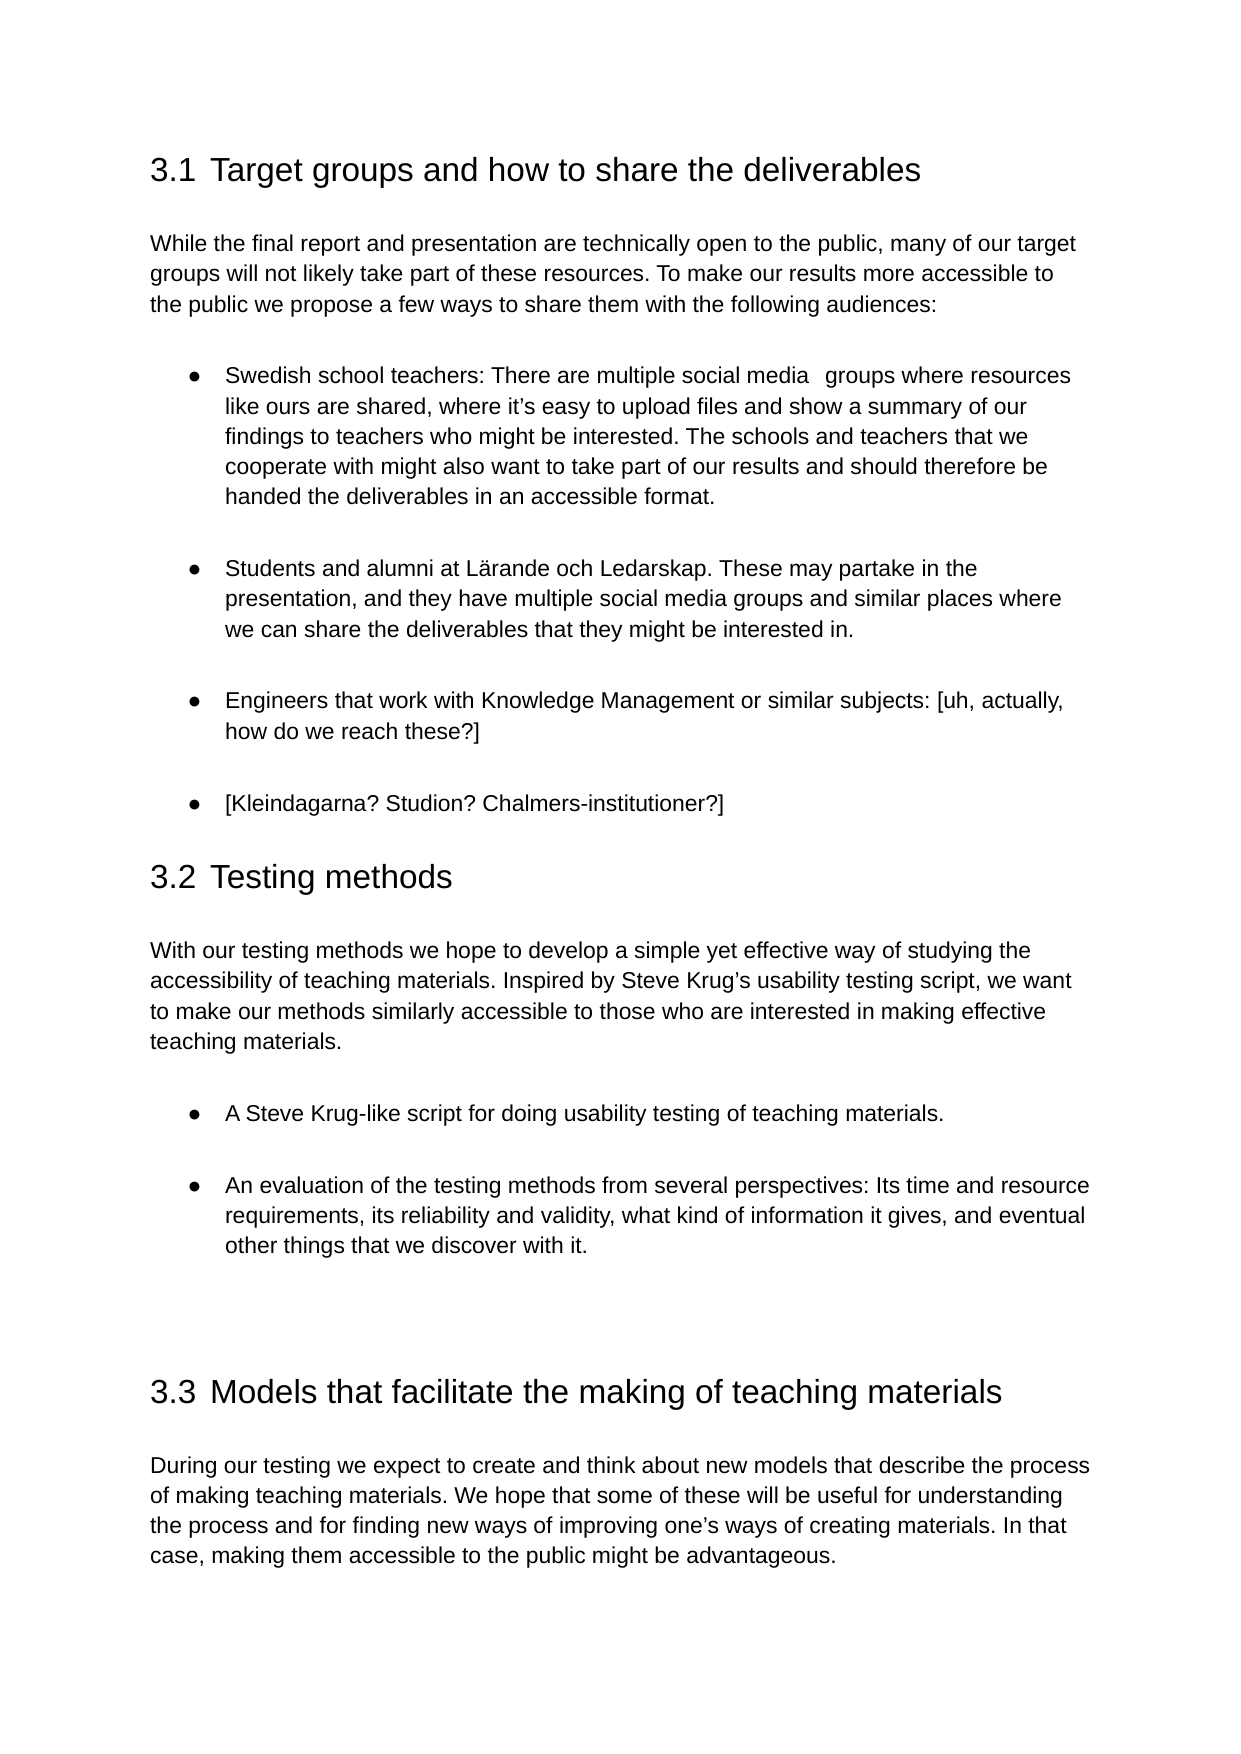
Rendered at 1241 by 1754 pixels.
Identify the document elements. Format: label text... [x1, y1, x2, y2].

list A Steve Krug-like script for doing usability testing of teaching materials. [187, 1100, 1090, 1126]
list [Kleindagarna? Studion? Chalmers-institutioner?] [187, 789, 1090, 816]
text During our testing we expect to create and think about new models that describe the process of making teaching materials. We hope that some of these will be useful for understanding the process and for finding new ways of improving one’s ways of creating materials. In that case, making them accessible to the public might be advantageous. [150, 1452, 1090, 1569]
subtitle Models that facilitate the making of teaching materials [150, 1372, 1090, 1410]
subtitle Target groups and how to share the deliverables [150, 150, 1090, 188]
subtitle Testing methods [150, 857, 1090, 896]
text With our testing methods we hope to develop a simple yet effective way of studying the accessibility of teaching materials. Inspired by Steve Krug’s usability testing script, we want to make our methods similarly accessible to those who are interested in making effective teaching materials. [150, 937, 1090, 1054]
list Swedish school teachers: There are multiple social media groups where resources like ours are shared, where it’s easy to upload files and show a summary of our findings to teachers who might be interested. The schools and teachers that we cooperate with might also want to take part of our results and should therefore be handed the deliverables in an accessible format. [187, 362, 1090, 509]
list Engineers that work with Knowledge Management or similar subjects: [uh, actually, how do we reach these?] [187, 687, 1090, 744]
text While the final report and presentation are technically open to the public, many of our target groups will not likely take part of these resources. To make our results more accessible to the public we propose a few ways to share them with the following audiences: [150, 230, 1090, 317]
list An evaluation of the testing methods from several perspectives: Its time and resource requirements, its reliability and validity, what kind of information it gives, and eventual other things that we discover with it. [187, 1172, 1090, 1258]
list Students and alumni at Lärande och Ledarskap. These may partake in the presentation, and they have multiple social media groups and similar places where we can share the deliverables that they might be interested in. [187, 555, 1090, 642]
